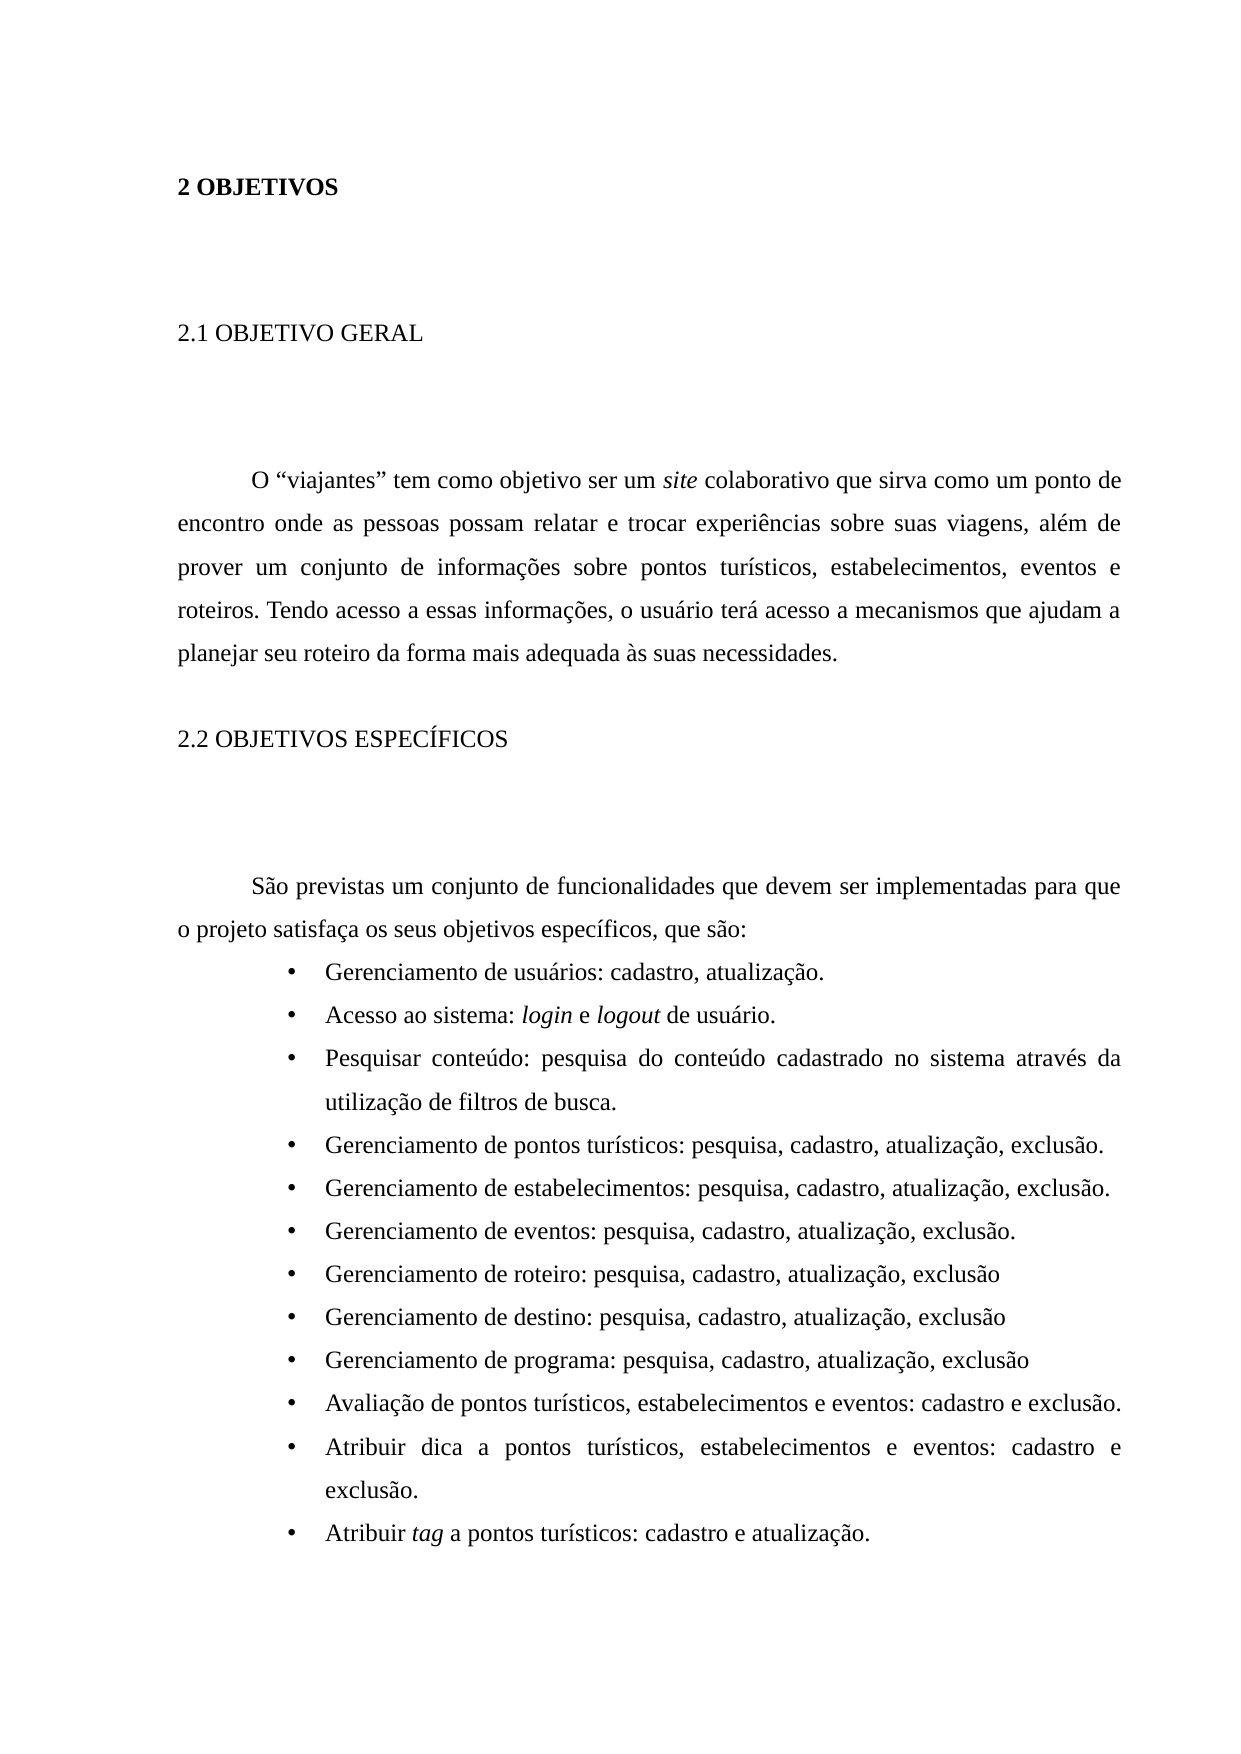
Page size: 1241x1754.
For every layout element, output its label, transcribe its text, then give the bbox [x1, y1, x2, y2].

list Gerenciamento de usuários: cadastro, atualização. [287, 957, 1122, 986]
list Pesquisar conteúdo: pesquisa do conteúdo cadastrado no sistema através da utilização de filtros de busca. [287, 1043, 1122, 1115]
list Atribuir tag a pontos turísticos: cadastro e atualização. [287, 1518, 1122, 1547]
list Gerenciamento de destino: pesquisa, cadastro, atualização, exclusão [287, 1302, 1122, 1331]
subtitle OBJETIVO GERAL [177, 318, 1122, 347]
list Gerenciamento de estabelecimentos: pesquisa, cadastro, atualização, exclusão. [287, 1173, 1122, 1202]
list Gerenciamento de pontos turísticos: pesquisa, cadastro, atualização, exclusão. [287, 1130, 1122, 1158]
list Gerenciamento de programa: pesquisa, cadastro, atualização, exclusão [287, 1345, 1122, 1374]
list Acesso ao sistema: login e logout de usuário. [287, 1000, 1122, 1029]
list Gerenciamento de roteiro: pesquisa, cadastro, atualização, exclusão [287, 1259, 1122, 1288]
text O “viajantes” tem como objetivo ser um site colaborativo que sirva como um ponto de encontro onde as pessoas possam relatar e trocar experiências sobre suas viagens, além de prover um conjunto de informações sobre pontos turísticos, estabelecimentos, eventos e roteiros. Tendo acesso a essas informações, o usuário terá acesso a mecanismos que ajudam a planejar seu roteiro da forma mais adequada às suas necessidades. [177, 465, 1122, 667]
subtitle Objetivos específicos [177, 724, 1122, 753]
subtitle OBJETIVOS [177, 172, 945, 200]
text São previstas um conjunto de funcionalidades que devem ser implementadas para que o projeto satisfaça os seus objetivos específicos, que são: [177, 871, 1122, 943]
list Avaliação de pontos turísticos, estabelecimentos e eventos: cadastro e exclusão. [287, 1388, 1122, 1417]
list Atribuir dica a pontos turísticos, estabelecimentos e eventos: cadastro e exclusão. [287, 1432, 1122, 1503]
list Gerenciamento de eventos: pesquisa, cadastro, atualização, exclusão. [287, 1216, 1122, 1245]
